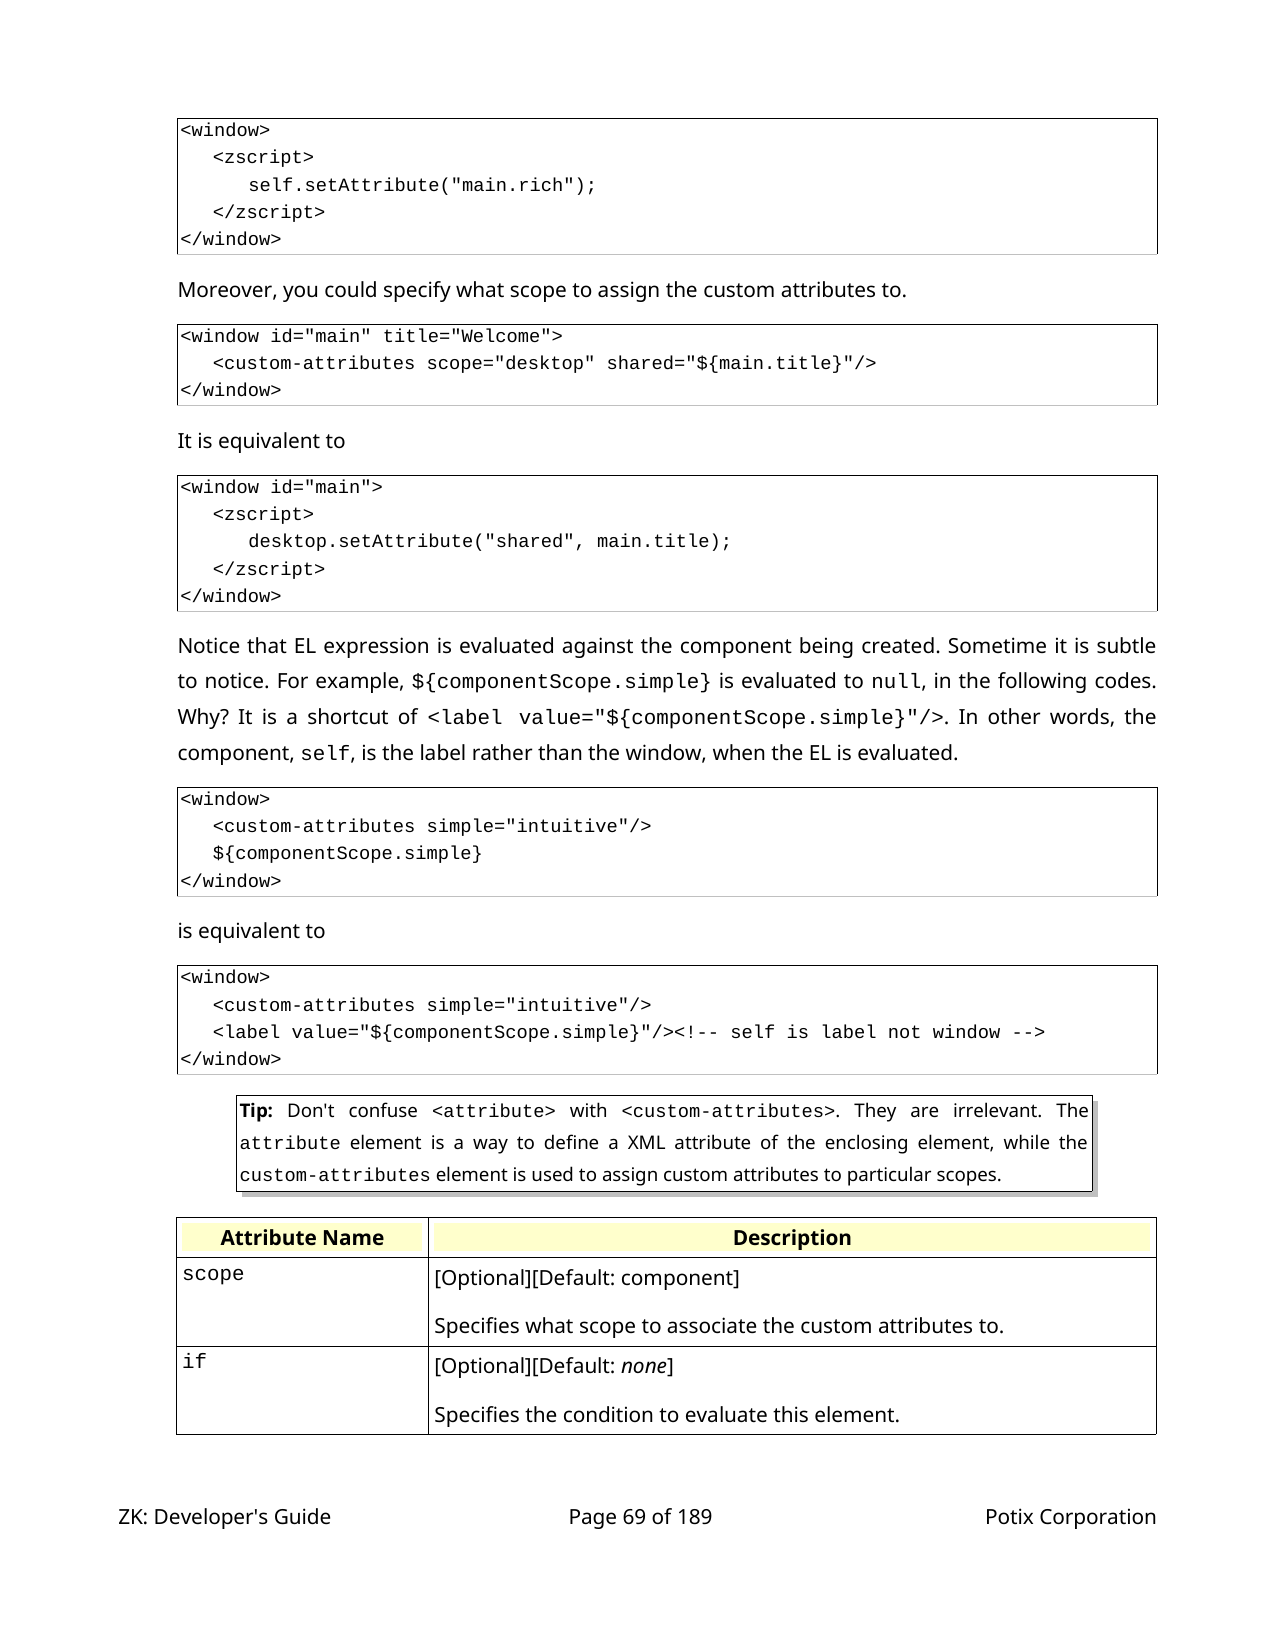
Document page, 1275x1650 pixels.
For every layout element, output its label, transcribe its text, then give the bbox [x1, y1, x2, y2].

text <custom-attributes simple="intuitive"/> [178, 814, 1157, 838]
text <window id="main"> [178, 476, 1157, 499]
text <window> [178, 119, 1157, 142]
text <custom-attributes simple="intuitive"/> [178, 992, 1157, 1017]
text Tip: Don't confuse <attribute> with <custom-attributes>. They are irrelevant. The attribute element is a way to define a XML attribute of the enclosing element, while the custom-attributes element is used to assign custom attributes to particular scopes. [237, 1096, 1092, 1191]
text <zscript> [178, 145, 1157, 169]
text <zscript> [178, 502, 1157, 526]
table_cell if [177, 1347, 428, 1434]
table_header Attribute Name [177, 1218, 428, 1257]
text <window> [178, 966, 1157, 989]
text <label value="${componentScope.simple}"/><!-- self is label not window --> [178, 1019, 1157, 1044]
text </window> [178, 1047, 1157, 1074]
text ${componentScope.simple} [178, 841, 1157, 866]
text <custom-attributes scope="desktop" shared="${main.title}"/> [178, 351, 1157, 375]
text </window> [178, 583, 1157, 611]
text self.setAttribute("main.rich"); [178, 172, 1157, 197]
text </window> [178, 378, 1157, 405]
text It is equivalent to [177, 426, 1157, 454]
text <window id="main" title="Welcome"> [178, 325, 1157, 348]
table_cell [Optional][Default: none] Specifies the condition to evaluate this element. [429, 1347, 1156, 1434]
text </zscript> [178, 200, 1157, 224]
text </window> [178, 227, 1157, 254]
text is equivalent to [177, 916, 1157, 944]
table_cell [Optional][Default: component] Specifies what scope to associate the custom attributes to. [429, 1258, 1156, 1346]
table_header Description [429, 1218, 1156, 1257]
text </window> [178, 868, 1157, 896]
text </zscript> [178, 556, 1157, 581]
text desktop.setAttribute("shared", main.title); [178, 529, 1157, 553]
table_cell scope [177, 1258, 428, 1346]
text <window> [178, 788, 1157, 811]
text Moreover, you could specify what scope to assign the custom attributes to. [177, 275, 1157, 303]
text Notice that EL expression is evaluated against the component being created. Sometime it is subtle to notice. For example, ${componentScope.simple} is evaluated to null, in the following codes. Why? It is a shortcut of <label value="${componentScope.simple}"/>. In other words, the component, self, is the label rather than the window, when the EL is evaluated. [177, 631, 1157, 766]
